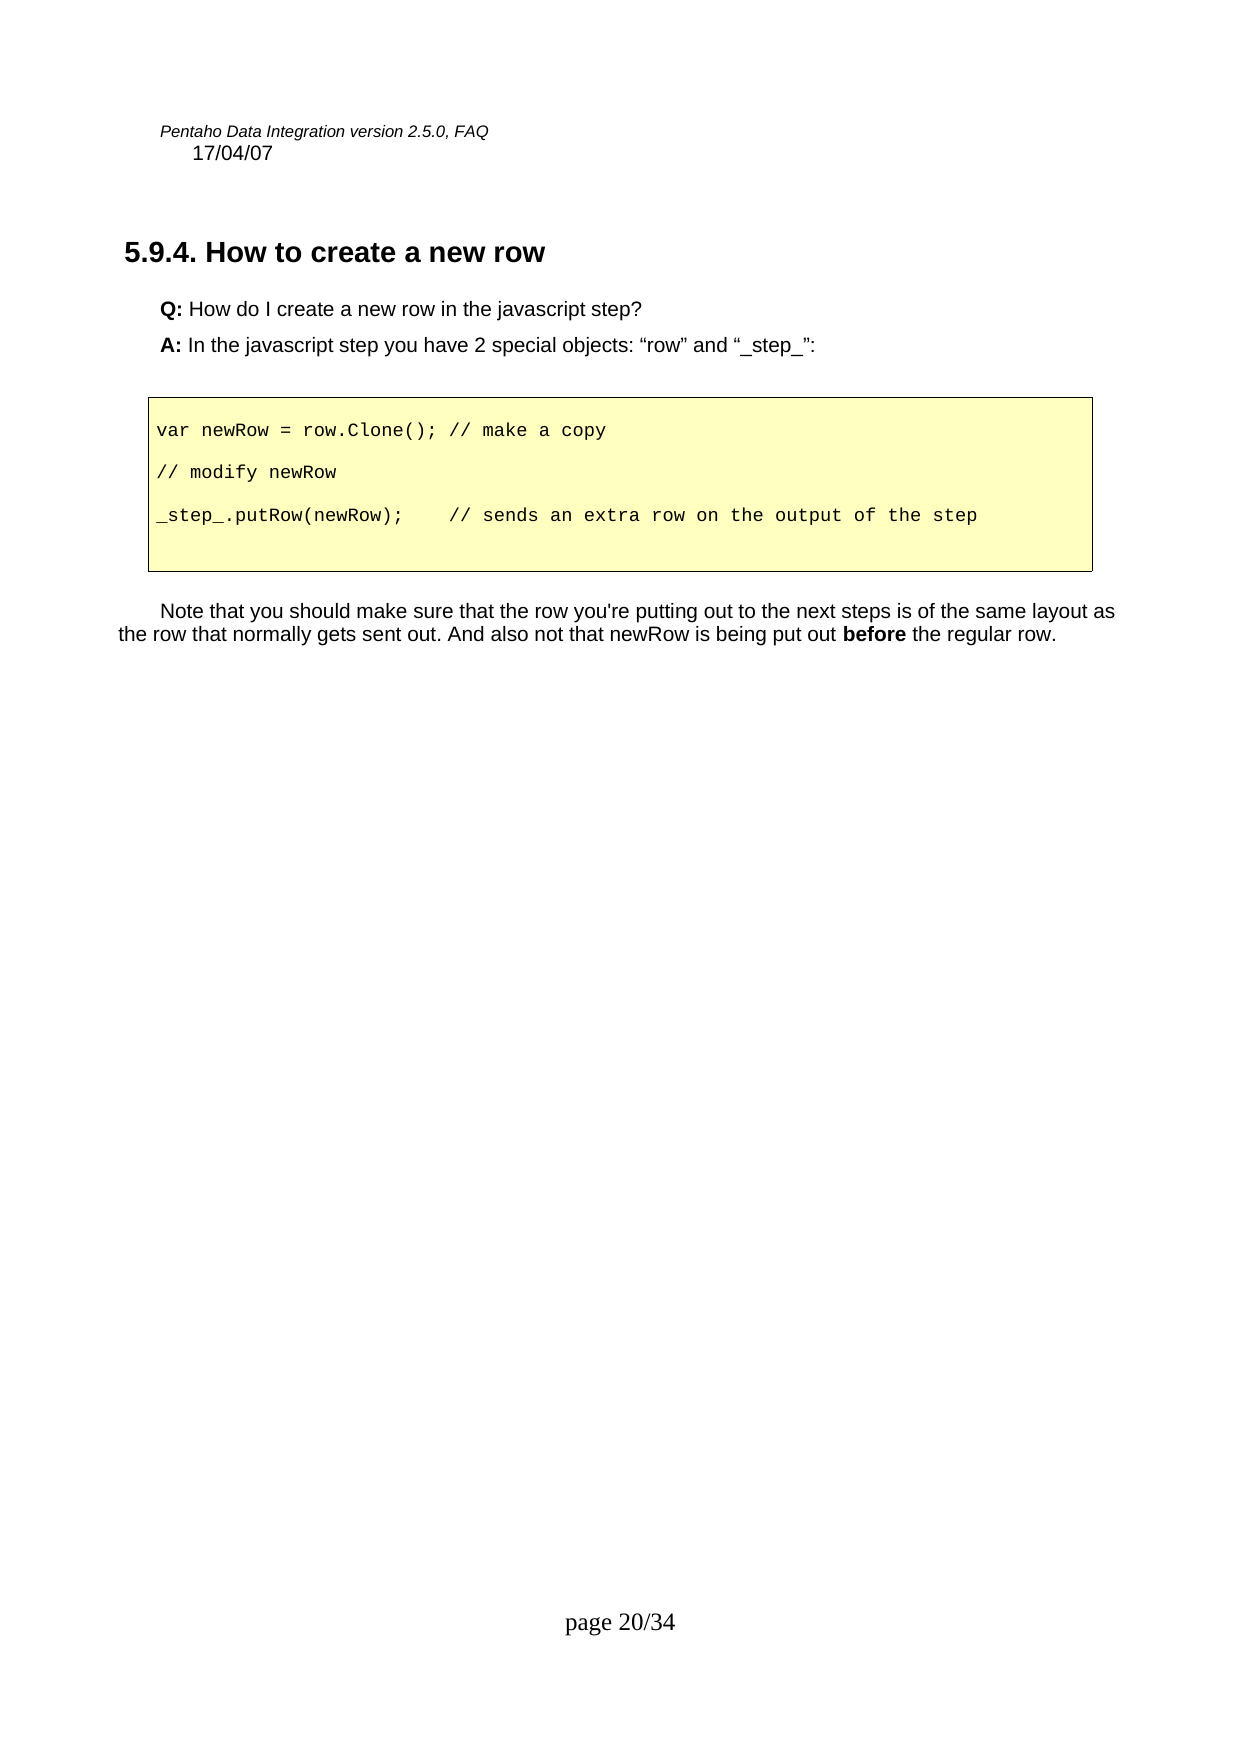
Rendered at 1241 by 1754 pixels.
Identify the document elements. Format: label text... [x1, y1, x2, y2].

text _step_.putRow(newRow); // sends an extra row on the output of the step [149, 503, 1092, 524]
subtitle How to create a new row [124, 236, 1122, 268]
text Q: How do I create a new row in the javascript step? [118, 298, 1122, 321]
text // modify newRow [149, 461, 1092, 482]
text A: In the javascript step you have 2 special objects: “row” and “_step_”: [118, 333, 1122, 357]
text var newRow = row.Clone(); // make a copy [149, 418, 1092, 439]
text Note that you should make sure that the row you're putting out to the next steps is of the same layout as the row that normally gets sent out. And also not that newRow is being put out before the regular row. [118, 599, 1122, 646]
